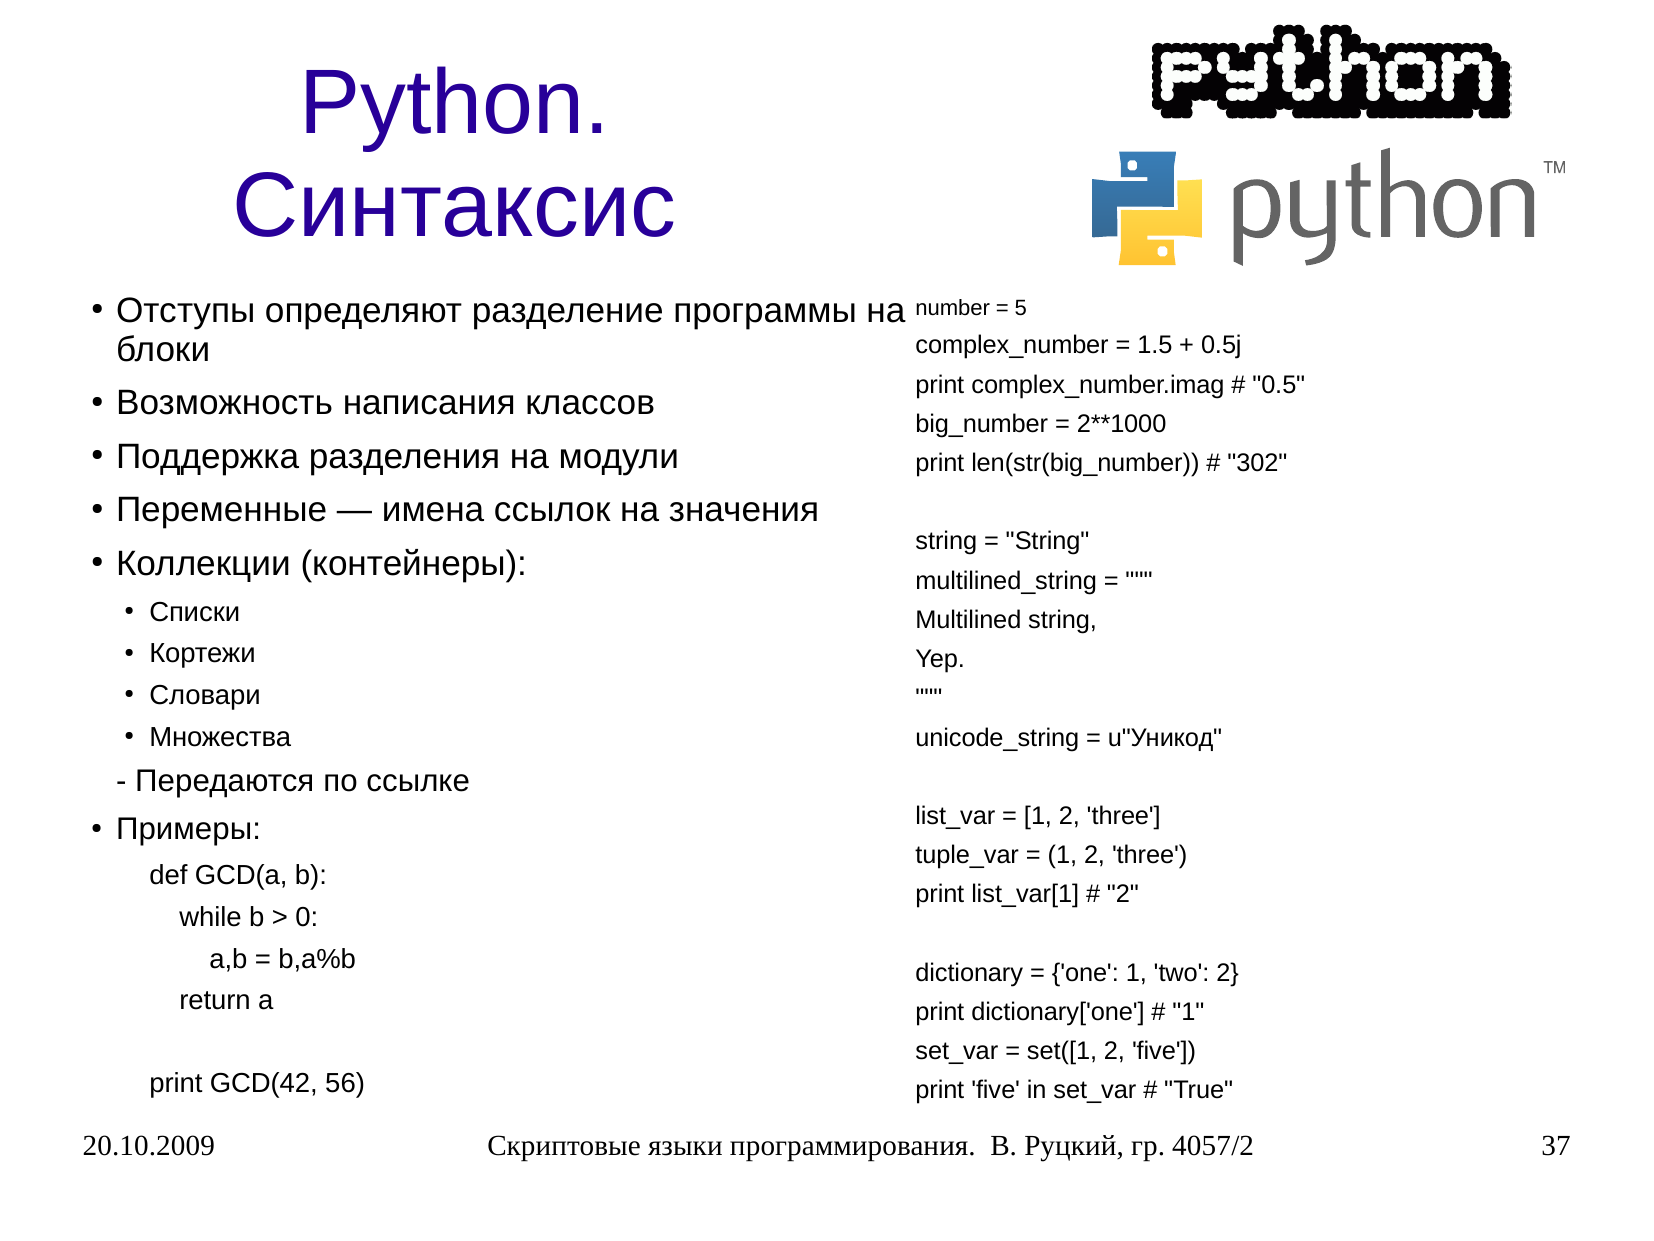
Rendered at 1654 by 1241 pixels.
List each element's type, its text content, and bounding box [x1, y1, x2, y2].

picture [1151, 24, 1512, 119]
title Python. Синтаксис [82, 49, 827, 257]
list number = 5 complex_number = 1.5 + 0.5j print complex_number.imag # "0.5" big_number = 2**1000 print len(str(big_number)) # "302" string = "String" multilined_string = """ Multilined string, Yep. """ unicode_string = u"Уникод" list_var = [1, 2, 'three'] tuple_var = (1, 2, 'three') print list_var[1] # "2" dictionary = {'one': 1, 'two': 2} print dictionary['one'] # "1" set_var = set([1, 2, 'five']) print 'five' in set_var # "True" [915, 295, 1512, 1114]
picture [1092, 147, 1565, 266]
list Отступы определяют разделение программы на блоки Возможность написания классов Поддержка разделения на модули Переменные — имена ссылок на значения Коллекции (контейнеры): Списки Кортежи Словари Множества - Передаются по ссылке Примеры: def GCD(a, b): while b > 0: a,b = b,a%b return a print GCD(42, 56) [82, 290, 945, 1109]
